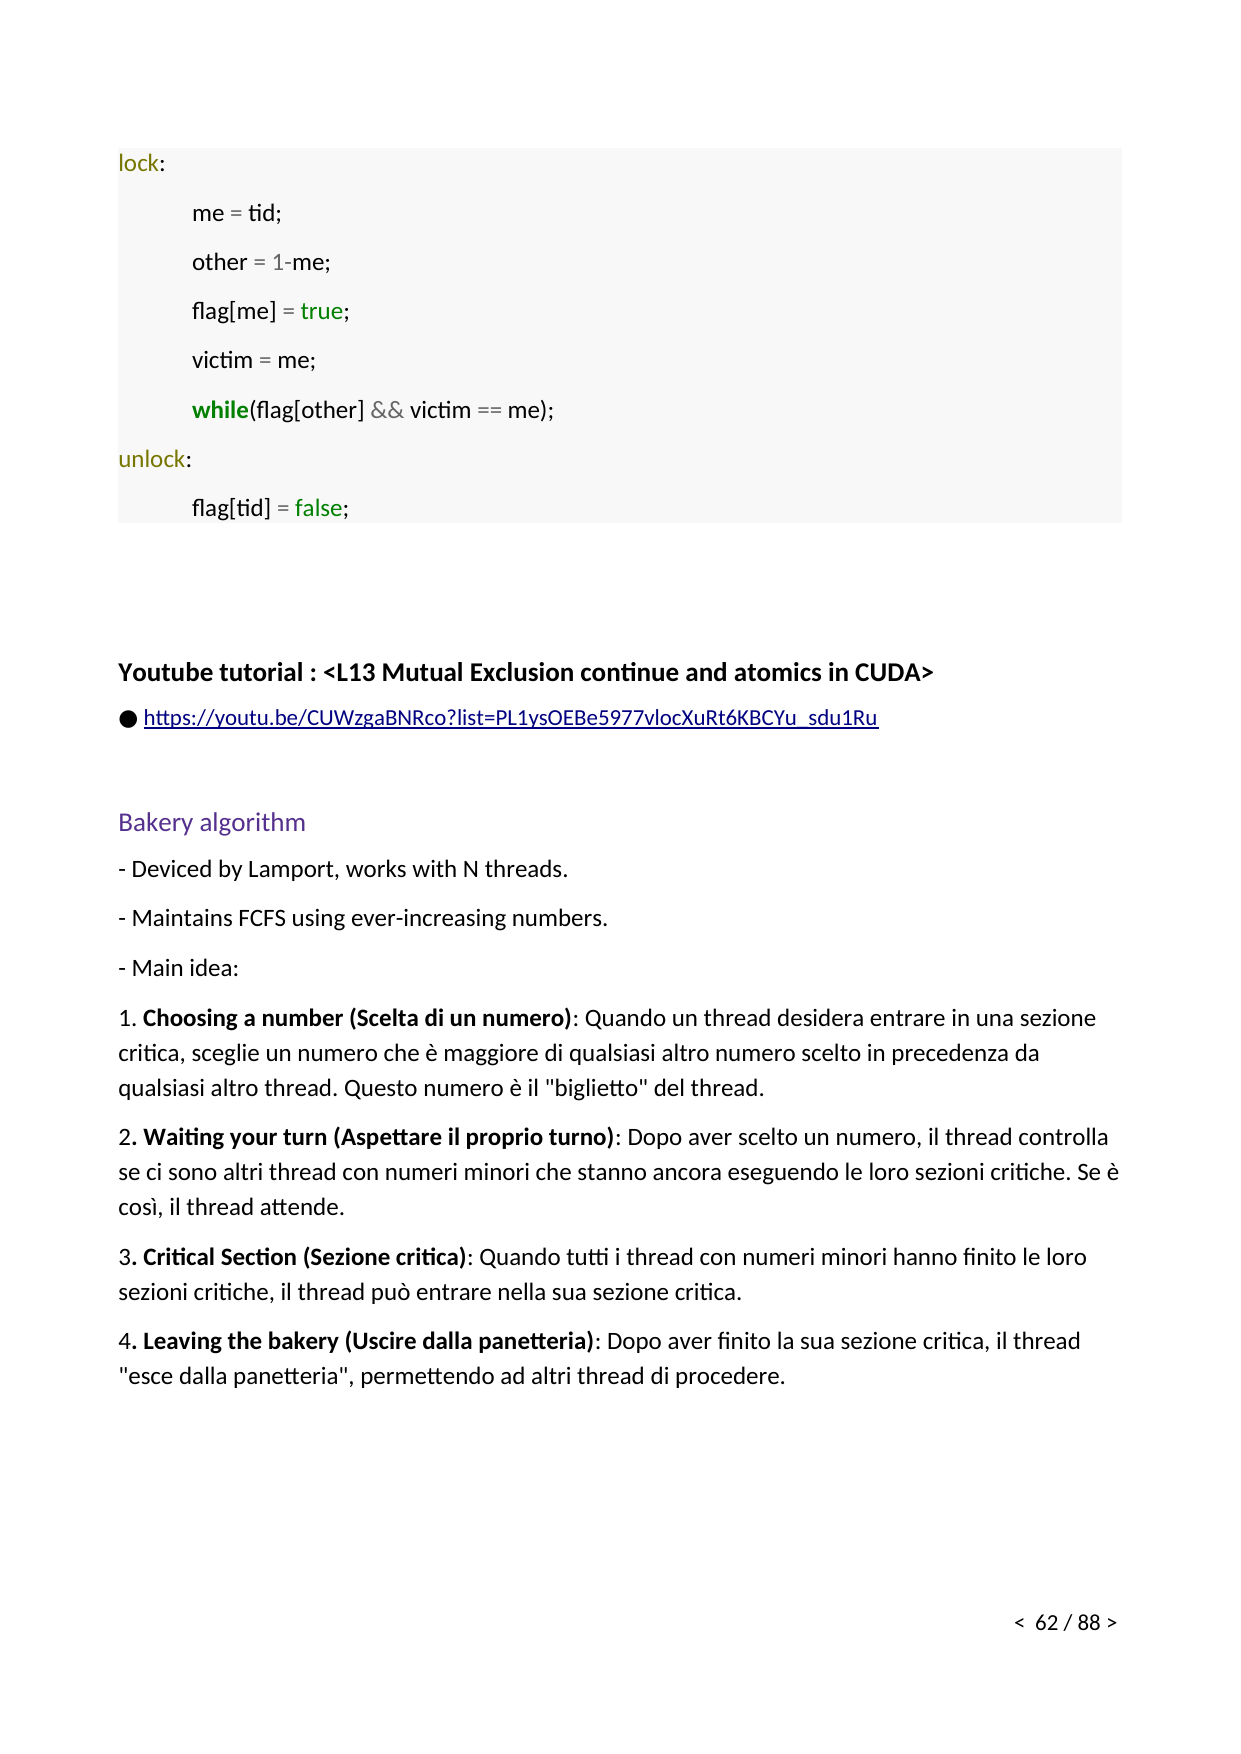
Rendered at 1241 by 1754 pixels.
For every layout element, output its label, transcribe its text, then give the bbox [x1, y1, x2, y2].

text - Main idea: [118, 952, 1122, 983]
text flag[me] = true; [118, 295, 1122, 326]
text victim = me; [118, 345, 1122, 375]
text 4. Leaving the bakery (Uscire dalla panetteria): Dopo aver finito la sua sezione critica, il thread "esce dalla panetteria", permettendo ad altri thread di procedere. [118, 1326, 1122, 1391]
text 1. Choosing a number (Scelta di un numero): Quando un thread desidera entrare in una sezione critica, sceglie un numero che è maggiore di qualsiasi altro numero scelto in precedenza da qualsiasi altro thread. Questo numero è il "biglietto" del thread. [118, 1002, 1122, 1102]
text flag[tid] = false; [118, 492, 1122, 523]
subtitle Bakery algorithm [118, 805, 1122, 838]
text 3. Critical Section (Sezione critica): Quando tutti i thread con numeri minori hanno finito le loro sezioni critiche, il thread può entrare nella sua sezione critica. [118, 1241, 1122, 1306]
text ● https://youtu.be/CUWzgaBNRco?list=PL1ysOEBe5977vlocXuRt6KBCYu_sdu1Ru [118, 703, 1122, 731]
text - Deviced by Lamport, works with N threads. [118, 853, 1122, 883]
text while(flag[other] && victim == me); [118, 394, 1122, 424]
subtitle Youtube tutorial : <L13 Mutual Exclusion continue and atomics in CUDA> [118, 655, 1122, 688]
text me = tid; [118, 197, 1122, 227]
text - Maintains FCFS using ever-increasing numbers. [118, 903, 1122, 933]
text 2. Waiting your turn (Aspettare il proprio turno): Dopo aver scelto un numero, il thread controlla se ci sono altri thread con numeri minori che stanno ancora eseguendo le loro sezioni critiche. Se è così, il thread attende. [118, 1121, 1122, 1222]
text lock: [118, 148, 1122, 178]
text unlock: [118, 443, 1122, 474]
text other = 1-me; [118, 246, 1122, 277]
